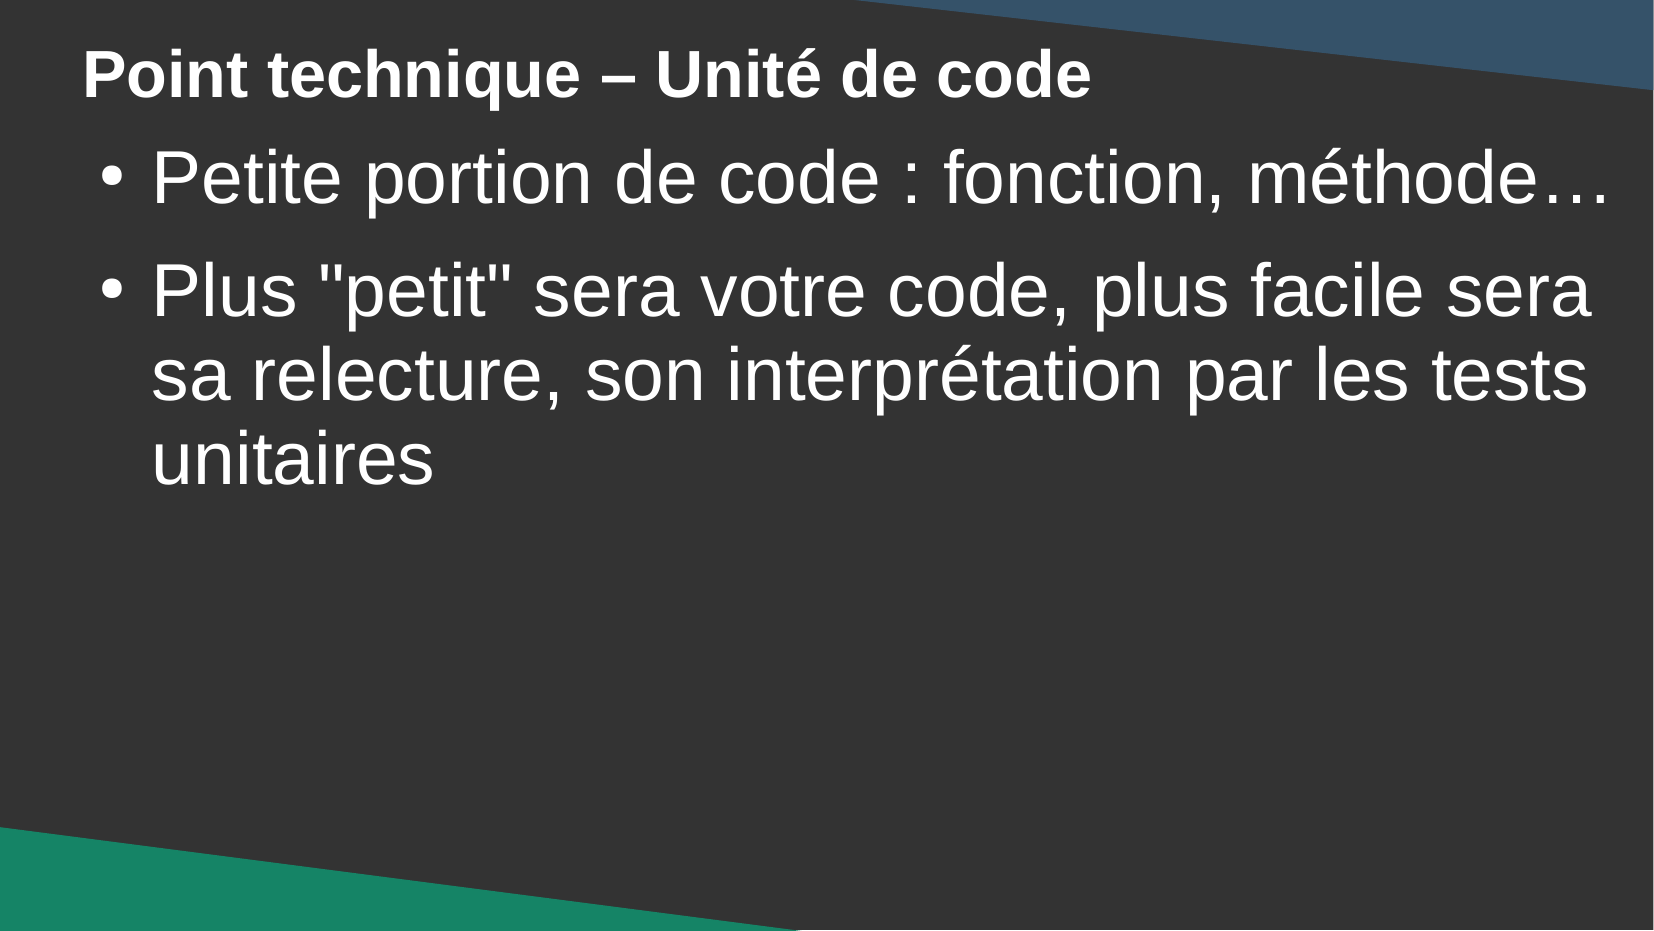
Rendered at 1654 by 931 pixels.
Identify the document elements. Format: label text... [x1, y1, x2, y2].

text_box [854, 0, 1654, 91]
text_box [0, 827, 802, 931]
list Petite portion de code : fonction, méthode… Plus "petit" sera votre code, plus facile sera sa relecture, son interprétation par les tests unitaires [80, 135, 1620, 745]
title Point technique – Unité de code [82, 37, 1571, 122]
